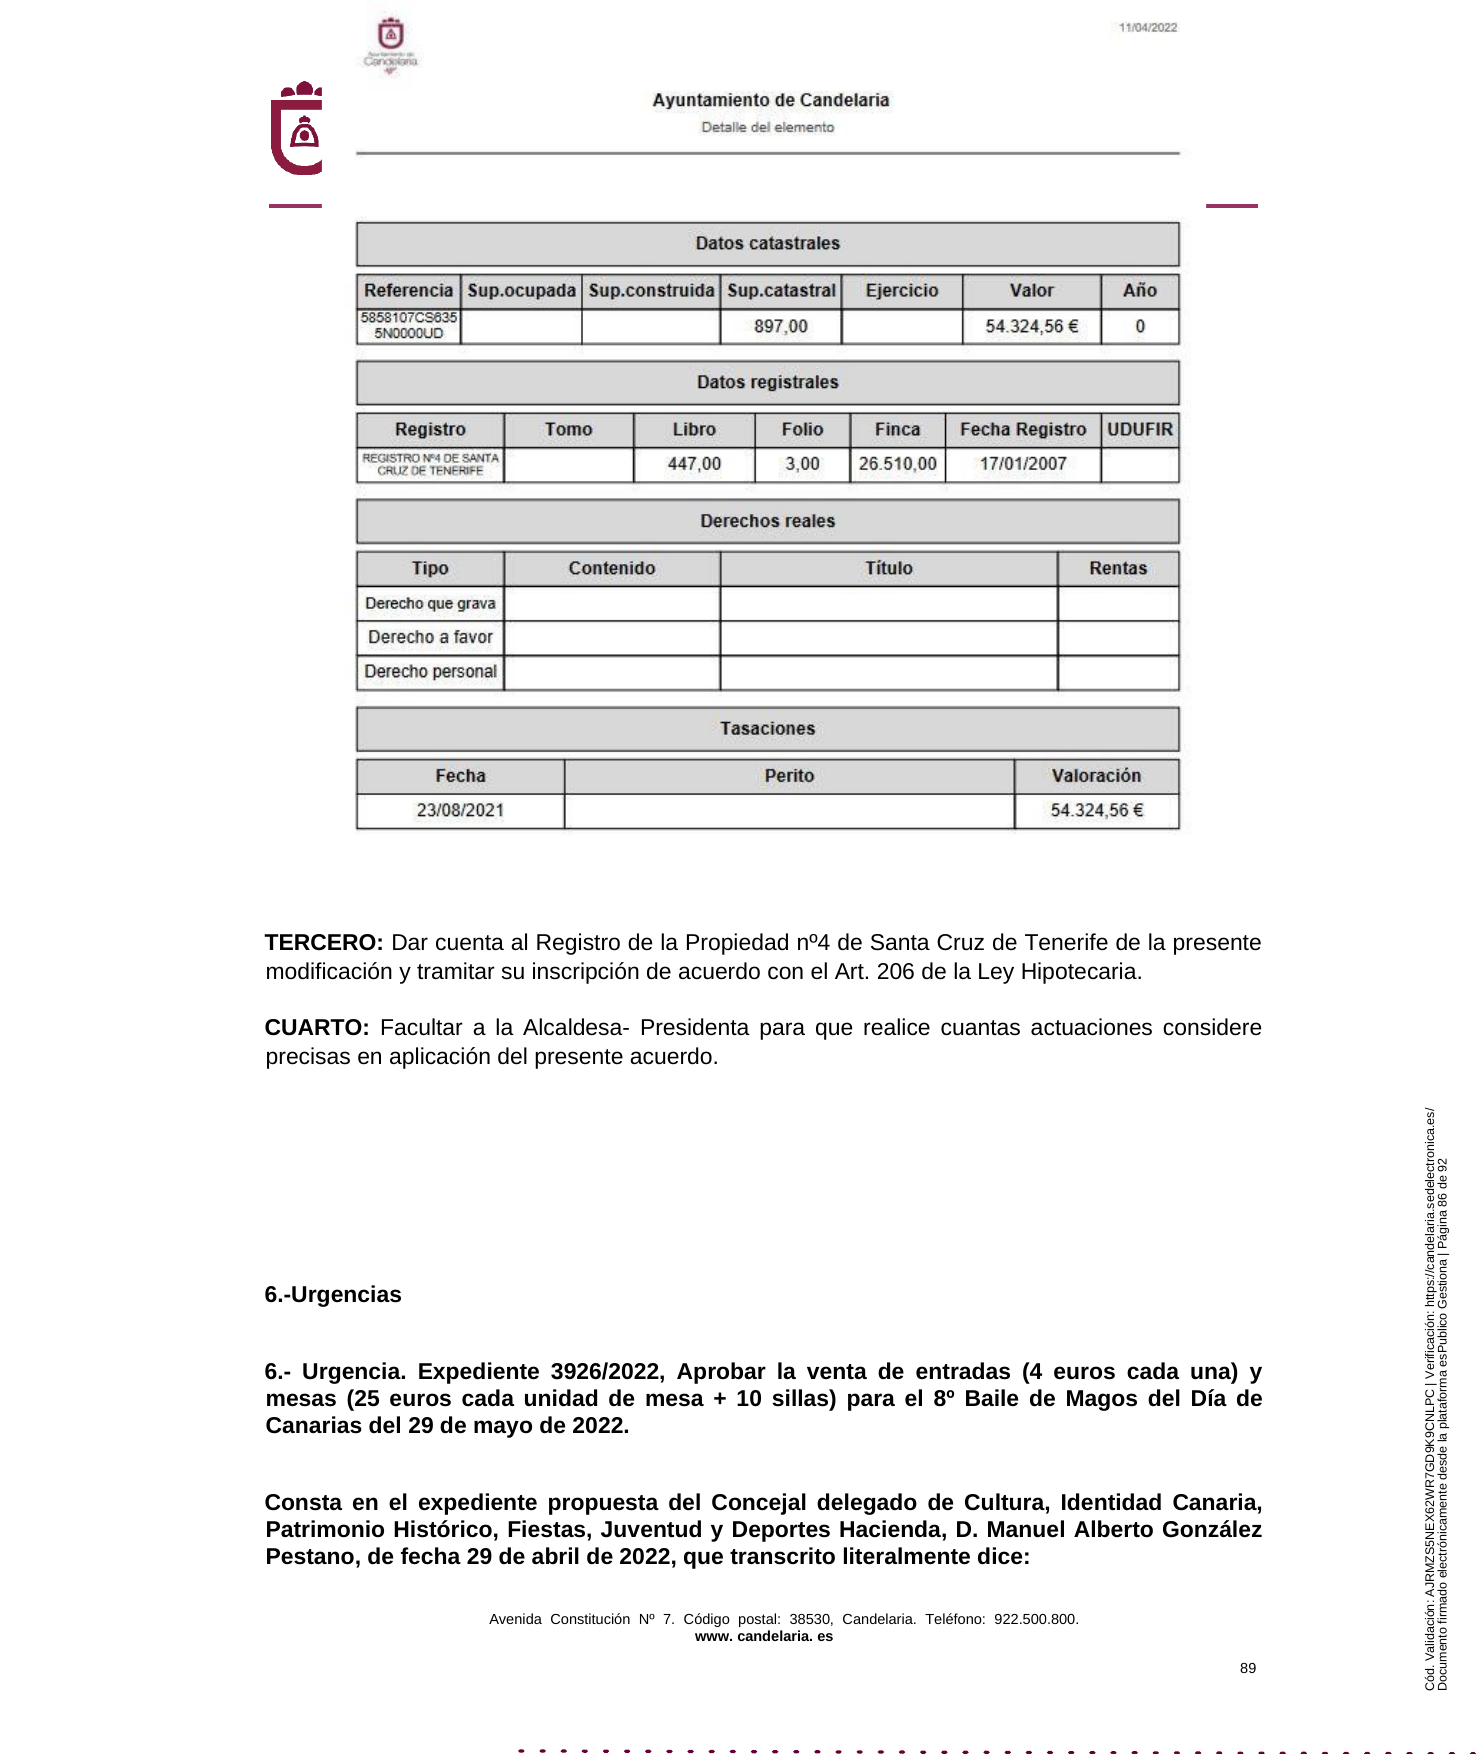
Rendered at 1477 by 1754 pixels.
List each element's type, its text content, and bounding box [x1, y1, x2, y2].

text TERCERO: Dar cuenta al Registro de la Propiedad nº4 de Santa Cruz de Tenerife de la presente modificación y tramitar su inscripción de acuerdo con el Art. 206 de la Ley Hipotecaria. [264, 929, 1263, 985]
text 6.-Urgencias [264, 1281, 1263, 1307]
text CUARTO: Facultar a la Alcaldesa- Presidenta para que realice cuantas actuaciones considere precisas en aplicación del presente acuerdo. [264, 1014, 1263, 1070]
text 6.- Urgencia. Expediente 3926/2022, Aprobar la venta de entradas (4 euros cada una) y mesas (25 euros cada unidad de mesa + 10 sillas) para el 8º Baile de Magos del Día de Canarias del 29 de mayo de 2022. [264, 1358, 1263, 1438]
text Consta en el expediente propuesta del Concejal delegado de Cultura, Identidad Canaria, Patrimonio Histórico, Fiestas, Juventud y Deportes Hacienda, D. Manuel Alberto González Pestano, de fecha 29 de abril de 2022, que transcrito literalmente dice: [264, 1489, 1263, 1569]
